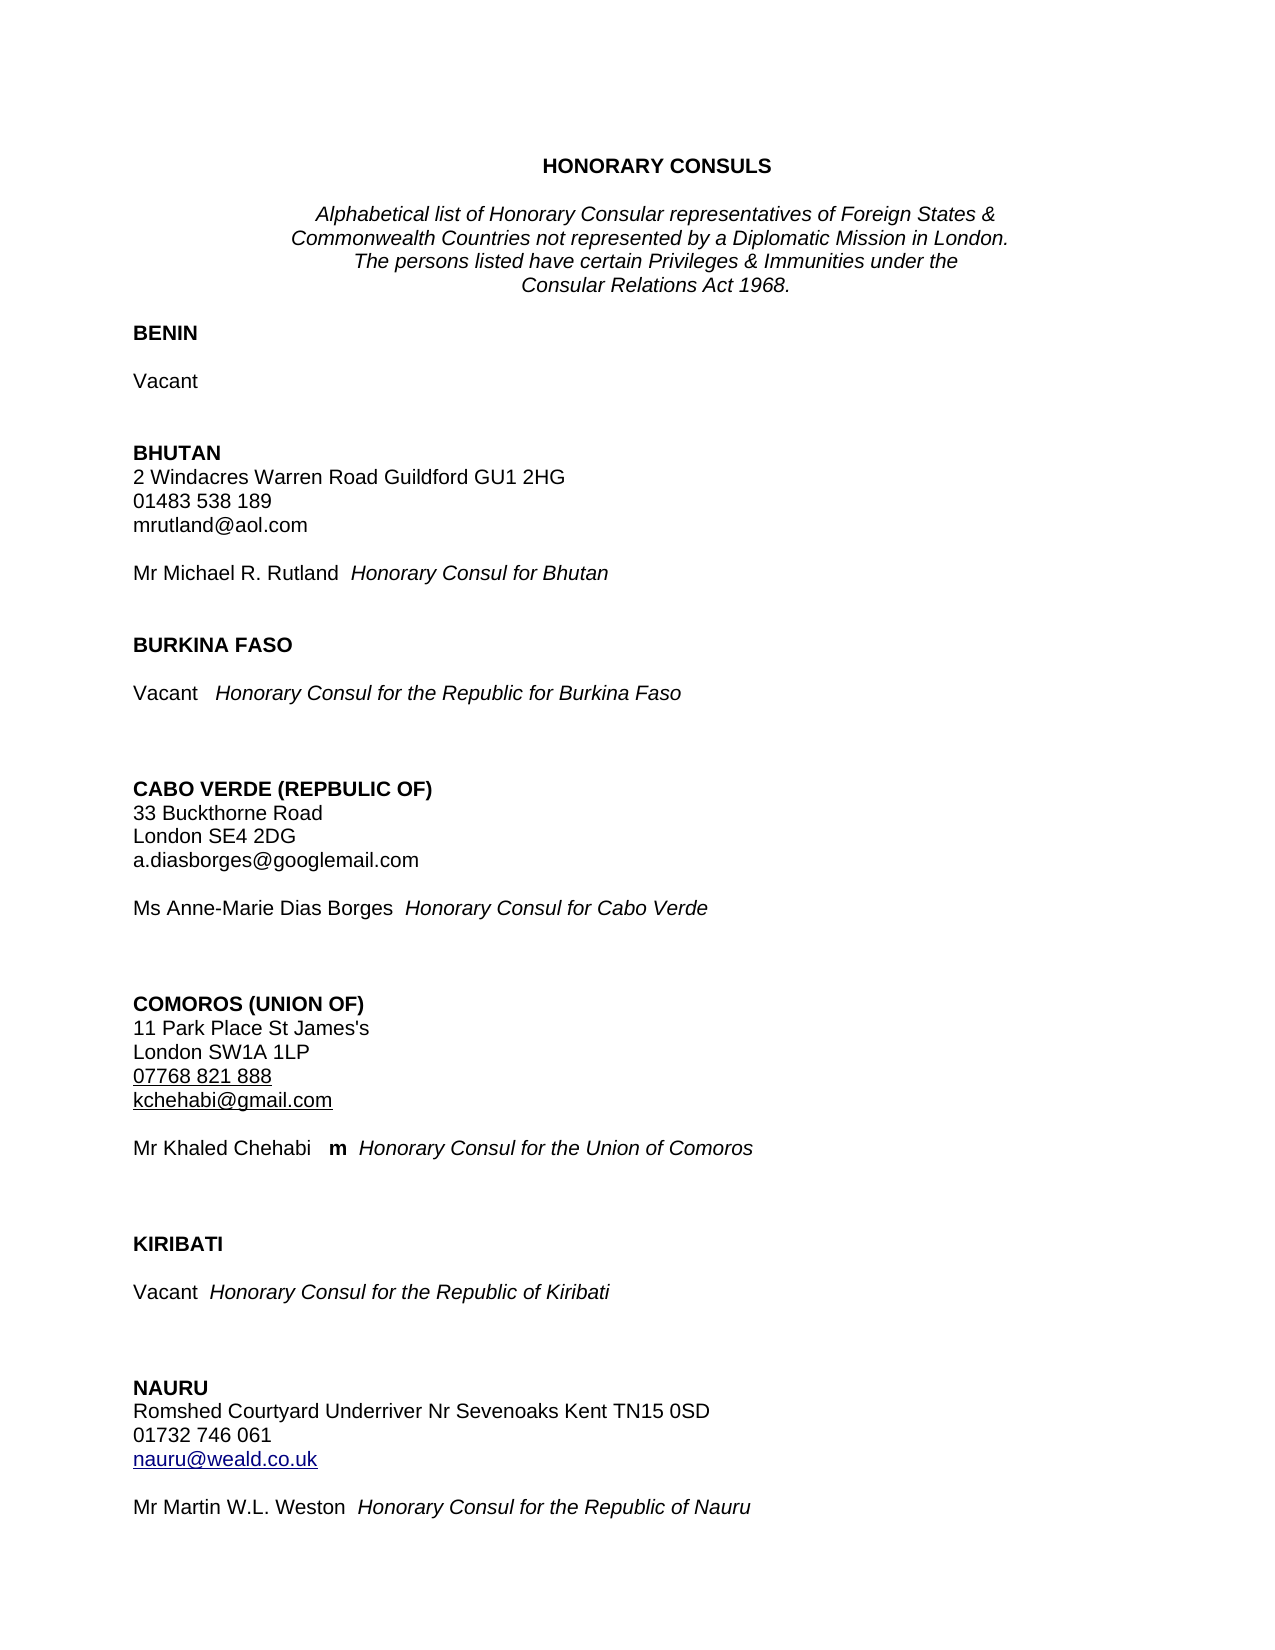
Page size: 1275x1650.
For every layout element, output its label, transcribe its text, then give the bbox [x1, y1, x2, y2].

text Mr Martin W.L. Weston Honorary Consul for the Republic of Nauru [133, 1495, 1181, 1519]
text London SW1A 1LP [133, 1040, 1181, 1064]
text London SE4 2DG [133, 824, 1181, 848]
text 2 Windacres Warren Road Guildford GU1 2HG [133, 465, 1181, 489]
text 01483 538 189 [133, 489, 1181, 513]
text 33 Buckthorne Road [133, 800, 1181, 824]
text Alphabetical list of Honorary Consular representatives of Foreign States & [133, 201, 1181, 225]
text NAURU [133, 1375, 1181, 1399]
text HONORARY CONSULS [133, 153, 1181, 177]
text 07768 821 888 [133, 1064, 1181, 1088]
text 01732 746 061 [133, 1423, 1181, 1447]
text Vacant [133, 369, 1181, 393]
text Mr Michael R. Rutland Honorary Consul for Bhutan [133, 561, 1181, 585]
text Consular Relations Act 1968. [133, 273, 1181, 297]
text mrutland@aol.com [133, 513, 1181, 537]
text kchehabi@gmail.com [133, 1088, 1181, 1112]
text Romshed Courtyard Underriver Nr Sevenoaks Kent TN15 0SD [133, 1399, 1181, 1423]
subtitle CABO VERDE (REPBULIC OF) [133, 776, 1181, 800]
text Commonwealth Countries not represented by a Diplomatic Mission in London. [133, 225, 1181, 249]
text Mr Khaled Chehabi m Honorary Consul for the Union of Comoros [133, 1136, 1181, 1160]
subtitle BHUTAN [133, 441, 1181, 465]
text Ms Anne-Marie Dias Borges Honorary Consul for Cabo Verde [133, 896, 1181, 920]
subtitle KIRIBATI [133, 1232, 1181, 1256]
text Vacant Honorary Consul for the Republic of Kiribati [133, 1279, 1181, 1303]
text nauru@weald.co.uk [133, 1447, 1181, 1471]
subtitle BENIN [133, 321, 1181, 345]
subtitle BURKINA FASO [133, 633, 1181, 657]
text COMOROS (UNION OF) [133, 992, 1181, 1016]
text 11 Park Place St James's [133, 1016, 1181, 1040]
text a.diasborges@googlemail.com [133, 848, 1181, 872]
text Vacant Honorary Consul for the Republic for Burkina Faso [133, 681, 1181, 704]
text The persons listed have certain Privileges & Immunities under the [133, 249, 1181, 273]
